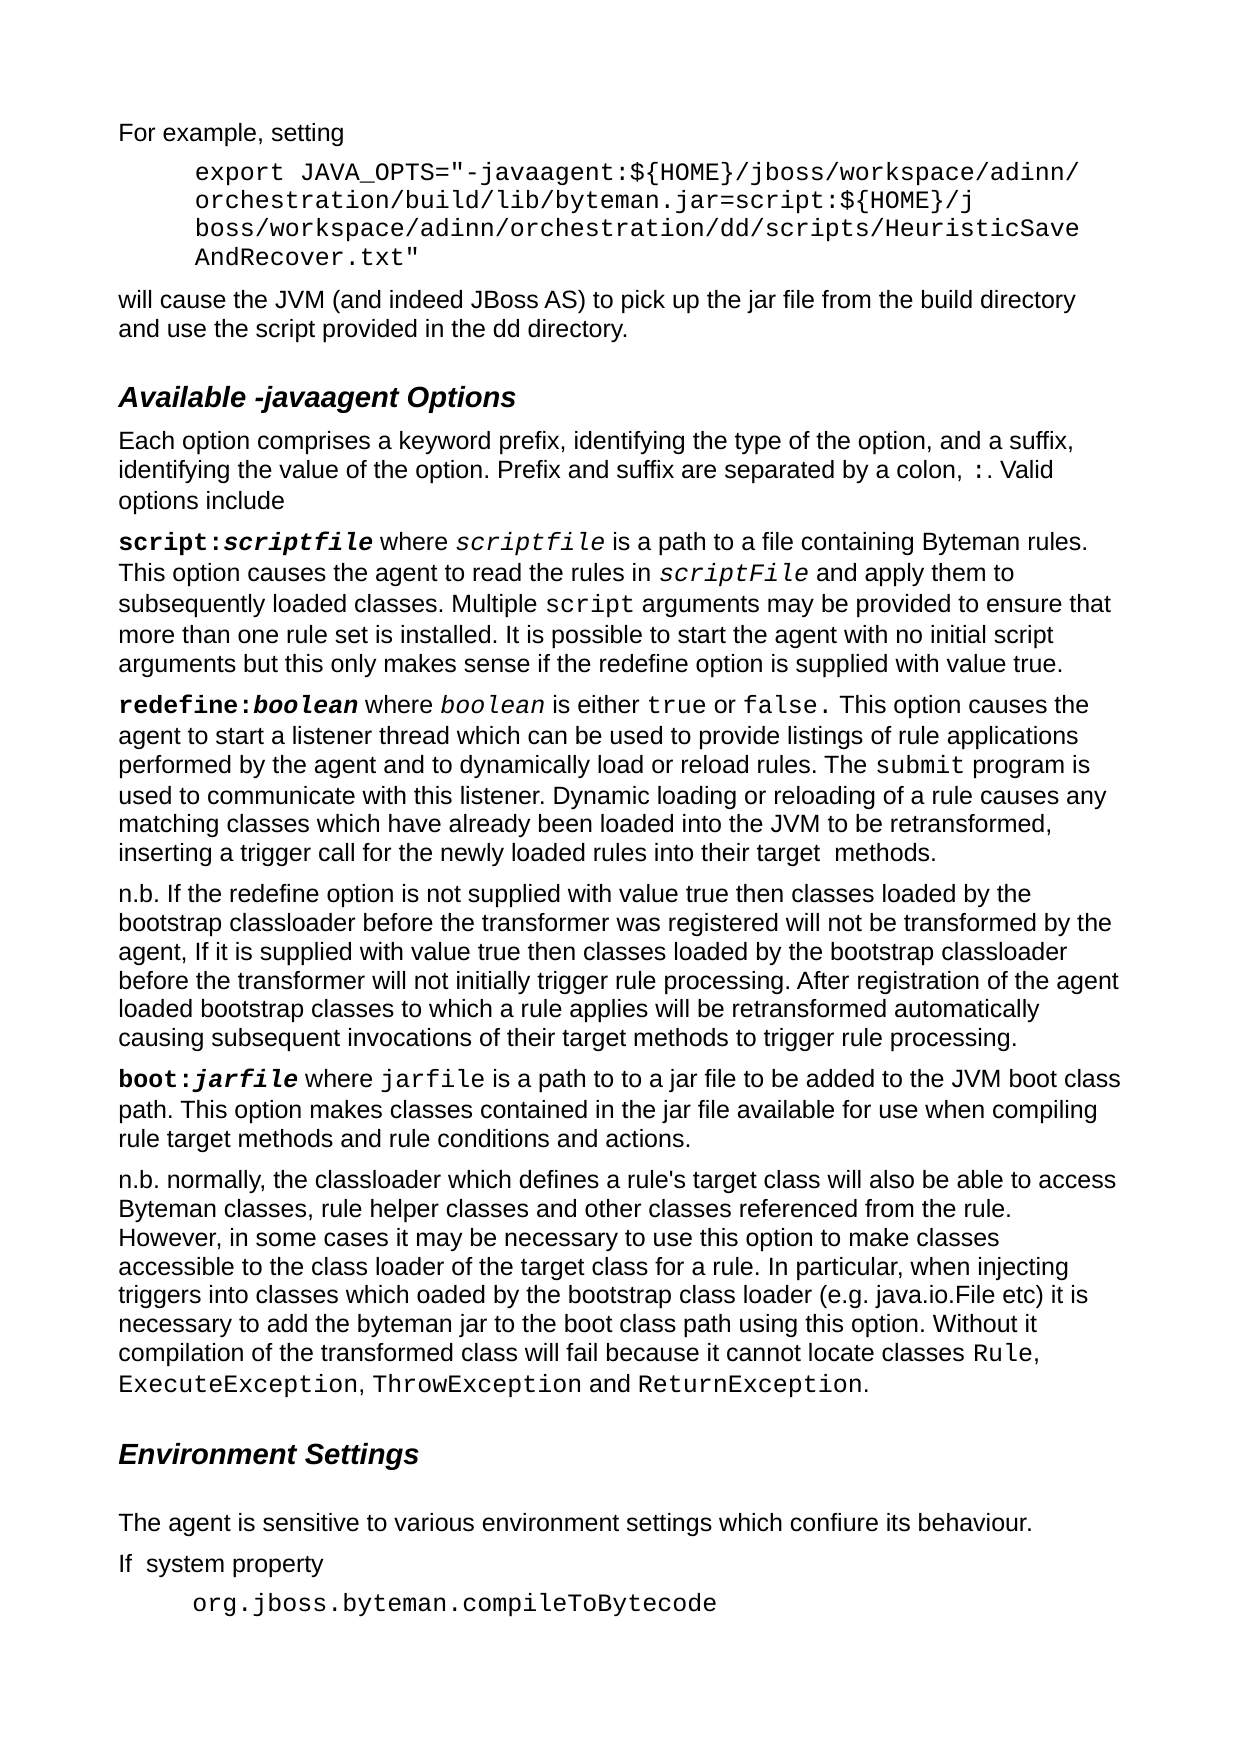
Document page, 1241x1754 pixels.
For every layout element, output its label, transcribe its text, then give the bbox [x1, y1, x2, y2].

text redefine:boolean where boolean is either true or false. This option causes the agent to start a listener thread which can be used to provide listings of rule applications performed by the agent and to dynamically load or reload rules. The submit program is used to communicate with this listener. Dynamic loading or reloading of a rule causes any matching classes which have already been loaded into the JVM to be retransformed, inserting a trigger call for the newly loaded rules into their target methods. [118, 690, 1122, 867]
subtitle Available -javaagent Options [118, 380, 1122, 414]
text org.jboss.byteman.compileToBytecode [192, 1591, 1122, 1619]
subtitle Environment Settings [118, 1437, 1122, 1471]
text For example, setting [118, 118, 1122, 147]
text boot:jarfile where jarfile is a path to to a jar file to be added to the JVM boot class path. This option makes classes contained in the jar file available for use when compiling rule target methods and rule conditions and actions. [118, 1064, 1122, 1153]
text n.b. normally, the classloader which defines a rule's target class will also be able to access Byteman classes, rule helper classes and other classes referenced from the rule. However, in some cases it may be necessary to use this option to make classes accessible to the class loader of the target class for a rule. In particular, when injecting triggers into classes which oaded by the bootstrap class loader (e.g. java.io.File etc) it is necessary to add the byteman jar to the boot class path using this option. Without it compilation of the transformed class will fail because it cannot locate classes Rule, ExecuteException, ThrowException and ReturnException. [118, 1165, 1122, 1400]
text If system property [118, 1549, 1122, 1578]
text Each option comprises a keyword prefix, identifying the type of the option, and a suffix, identifying the value of the option. Prefix and suffix are separated by a colon, :. Valid options include [118, 426, 1122, 515]
text n.b. If the redefine option is not supplied with value true then classes loaded by the bootstrap classloader before the transformer was registered will not be transformed by the agent, If it is supplied with value true then classes loaded by the bootstrap classloader before the transformer will not initially trigger rule processing. After registration of the agent loaded bootstrap classes to which a rule applies will be retransformed automatically causing subsequent invocations of their target methods to trigger rule processing. [118, 879, 1122, 1052]
text export JAVA_OPTS="-javaagent:${HOME}/jboss/workspace/adinn/ orchestration/build/lib/byteman.jar=script:${HOME}/j boss/workspace/adinn/orchestration/dd/scripts/HeuristicSave AndRecover.txt" [194, 159, 1122, 273]
text will cause the JVM (and indeed JBoss AS) to pick up the jar file from the build directory and use the script provided in the dd directory. [118, 285, 1122, 343]
text script:scriptfile where scriptfile is a path to a file containing Byteman rules. This option causes the agent to read the rules in scriptFile and apply them to subsequently loaded classes. Multiple script arguments may be provided to ensure that more than one rule set is installed. It is possible to start the agent with no initial script arguments but this only makes sense if the redefine option is supplied with value true. [118, 527, 1122, 677]
text The agent is sensitive to various environment settings which confiure its behaviour. [118, 1508, 1122, 1537]
